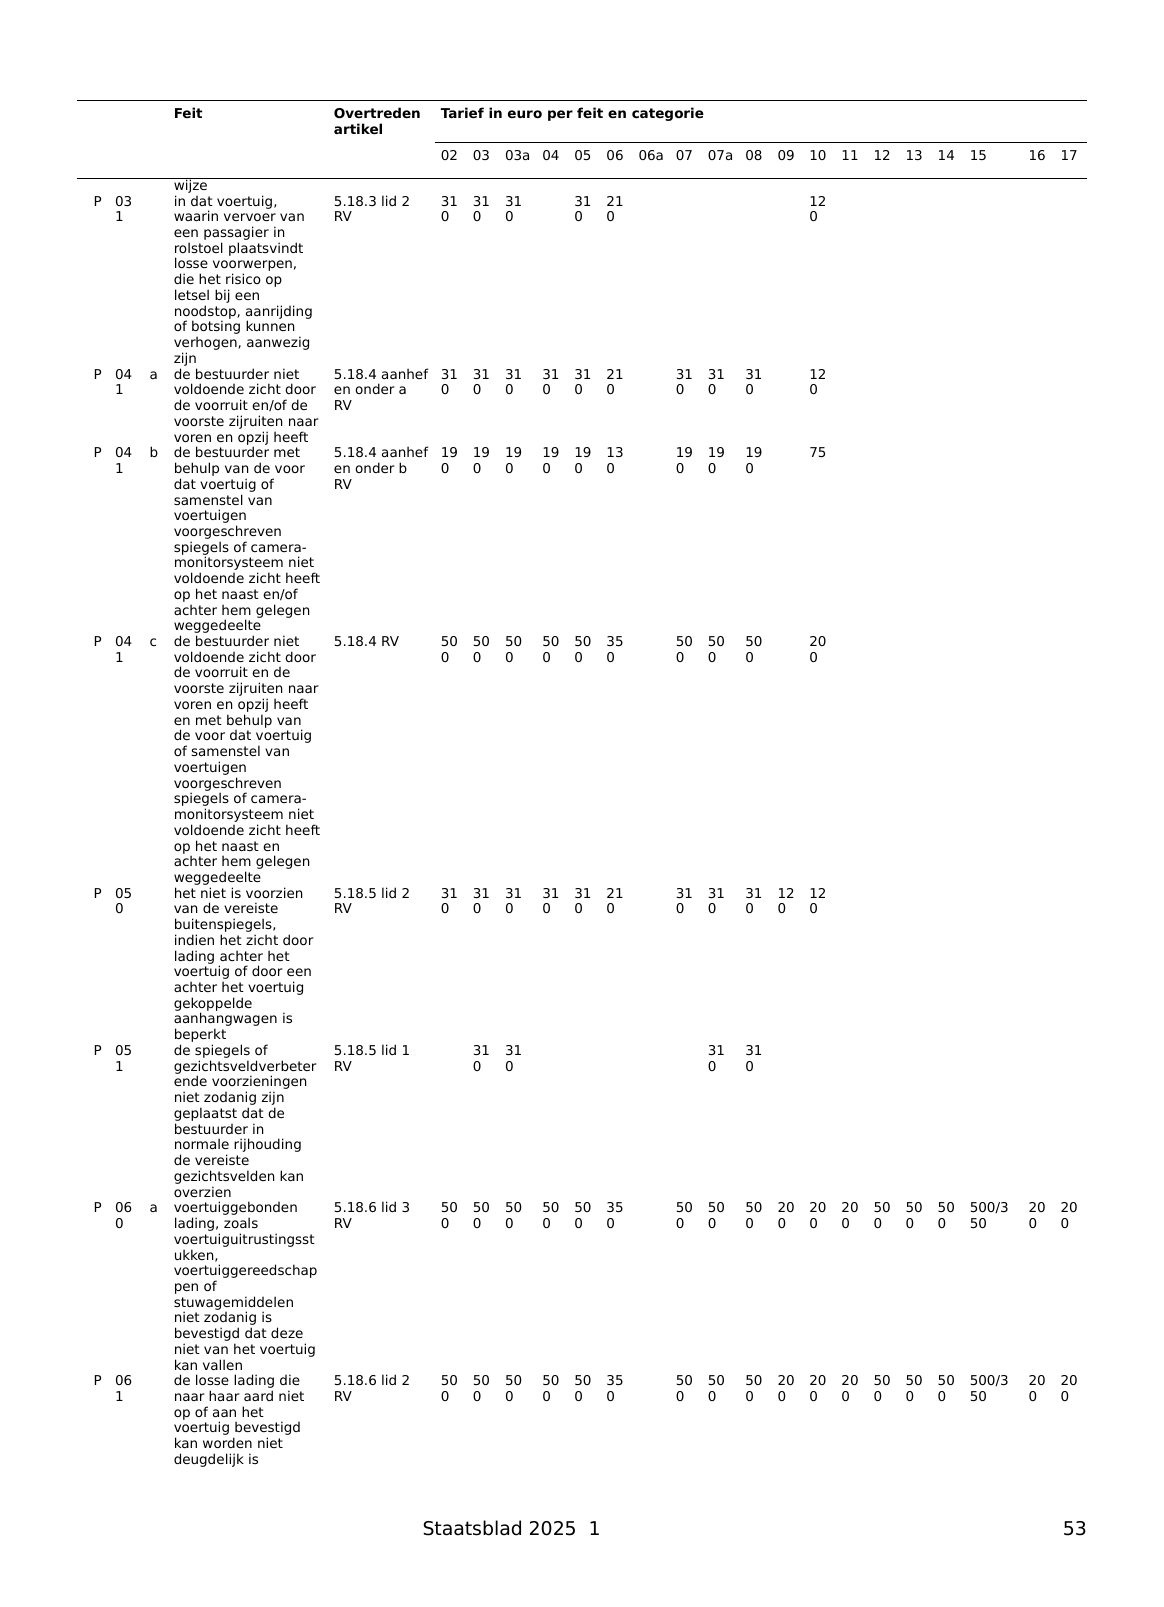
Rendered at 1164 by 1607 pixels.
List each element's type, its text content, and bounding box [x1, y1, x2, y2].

table_cell 500 [670, 1200, 702, 1373]
table_cell 200 [1054, 1200, 1087, 1373]
table_cell 5.18.4 aanhef en onder a RV [328, 366, 434, 445]
table_cell [771, 179, 803, 193]
table_cell 09 [771, 143, 803, 178]
table_cell 310 [702, 366, 739, 445]
table_cell 120 [803, 194, 835, 366]
table_cell 350 [600, 1200, 632, 1373]
table_cell 13 [899, 143, 931, 178]
table_cell 11 [835, 143, 867, 178]
table_cell [899, 1043, 931, 1200]
table_cell [702, 194, 739, 366]
table_cell P [88, 886, 109, 1043]
table_cell [568, 1043, 600, 1200]
table_cell 310 [499, 886, 536, 1043]
table_cell [835, 886, 867, 1043]
table_cell [632, 194, 670, 366]
table_cell 500/350 [964, 1373, 1022, 1467]
table_cell [964, 194, 1022, 366]
table_cell [632, 886, 670, 1043]
table_cell 310 [568, 194, 600, 366]
table_cell 310 [467, 1043, 499, 1200]
table_cell 190 [536, 445, 568, 634]
table_cell [632, 179, 670, 193]
table_cell [931, 634, 963, 886]
table_cell 200 [771, 1373, 803, 1467]
table_cell [1022, 634, 1054, 886]
table_cell 07 [670, 143, 702, 178]
table_cell 310 [536, 366, 568, 445]
table_cell [835, 634, 867, 886]
table_cell [835, 366, 867, 445]
table_cell [803, 179, 835, 193]
table_cell 120 [803, 366, 835, 445]
table_cell 130 [600, 445, 632, 634]
table_cell 500 [536, 1373, 568, 1467]
table_cell a [144, 1200, 162, 1373]
table_cell [632, 1373, 670, 1467]
table_cell [536, 179, 568, 193]
table_cell de bestuurder niet voldoende zicht door de voorruit en de voorste zijruiten naar voren en opzij heeft en met behulp van de voor dat voertuig of samenstel van voertuigen voorgeschreven spiegels of camera-monitorsysteem niet voldoende zicht heeft op het naast en achter hem gelegen weggedeelte [168, 634, 328, 886]
table_cell [77, 179, 82, 193]
table_cell [162, 1373, 167, 1467]
table_cell [771, 634, 803, 886]
table_cell 500 [899, 1200, 931, 1373]
table_cell 310 [536, 886, 568, 1043]
table_header Feit [168, 101, 328, 142]
table_cell 210 [600, 886, 632, 1043]
table_cell 200 [803, 1373, 835, 1467]
table_cell [82, 886, 87, 1043]
table_cell [771, 366, 803, 445]
table_cell P [88, 1200, 109, 1373]
table_cell [77, 142, 82, 178]
table_cell 15 [964, 143, 1022, 178]
table_cell [568, 179, 600, 193]
table_cell [964, 366, 1022, 445]
table_cell [964, 1043, 1022, 1200]
table_cell [632, 366, 670, 445]
table_cell 200 [803, 634, 835, 886]
table_cell 500 [702, 1200, 739, 1373]
table_cell 500 [499, 634, 536, 886]
table_cell 200 [1022, 1373, 1054, 1467]
table_cell 75 [803, 445, 835, 634]
table_cell [1054, 445, 1087, 634]
table_cell [803, 1043, 835, 1200]
table_header Tarief in euro per feit en categorie [435, 101, 1087, 142]
table_cell 310 [568, 886, 600, 1043]
table_cell [931, 366, 963, 445]
table_cell 190 [670, 445, 702, 634]
table_cell 500 [568, 1373, 600, 1467]
table_cell [536, 1043, 568, 1200]
table_cell 190 [568, 445, 600, 634]
table_cell 200 [1022, 1200, 1054, 1373]
table_cell 310 [435, 886, 467, 1043]
table_cell [536, 194, 568, 366]
table_cell [77, 1200, 82, 1373]
table_cell [82, 142, 87, 178]
table_cell [771, 445, 803, 634]
table_cell 350 [600, 634, 632, 886]
table_cell [82, 1373, 87, 1467]
table_cell [931, 1043, 963, 1200]
table_cell [1054, 179, 1087, 193]
table_cell [162, 1200, 167, 1373]
table_cell 500 [868, 1200, 899, 1373]
table_cell 500 [536, 1200, 568, 1373]
table_cell [899, 194, 931, 366]
table_cell [435, 1043, 467, 1200]
table_cell P [88, 366, 109, 445]
table_cell 500 [702, 634, 739, 886]
table_cell [82, 179, 87, 193]
table_cell [168, 142, 328, 178]
table_cell 17 [1054, 143, 1087, 178]
table_cell [771, 1043, 803, 1200]
table_cell [964, 886, 1022, 1043]
table_cell [144, 179, 162, 193]
table_cell de spiegels of gezichtsveldverbeterende voorzieningen niet zodanig zijn geplaatst dat de bestuurder in normale rijhouding de vereiste gezichtsvelden kan overzien [168, 1043, 328, 1200]
table_header [144, 101, 162, 142]
table_cell 061 [109, 1373, 143, 1467]
table_cell 200 [1054, 1373, 1087, 1467]
table_cell [499, 179, 536, 193]
table_cell 051 [109, 1043, 143, 1200]
table_cell 500 [739, 634, 771, 886]
table_cell 210 [600, 366, 632, 445]
table_cell 190 [467, 445, 499, 634]
table_cell 310 [467, 366, 499, 445]
table_cell 500 [499, 1373, 536, 1467]
table_cell [835, 1043, 867, 1200]
table_cell de bestuurder niet voldoende zicht door de voorruit en/of de voorste zijruiten naar voren en opzij heeft [168, 366, 328, 445]
table_cell [964, 445, 1022, 634]
table_cell P [88, 194, 109, 366]
table_cell c [144, 634, 162, 886]
table_header [88, 101, 109, 142]
table_cell [77, 1373, 82, 1467]
table_cell 310 [670, 886, 702, 1043]
table_cell [835, 194, 867, 366]
table_cell wijze [168, 179, 328, 193]
table_header [82, 101, 87, 142]
table_cell 14 [931, 143, 963, 178]
table_cell [899, 179, 931, 193]
table_cell [868, 194, 899, 366]
table_cell 310 [435, 366, 467, 445]
table_cell [82, 366, 87, 445]
table_header Overtreden artikel [328, 101, 434, 142]
table_cell 210 [600, 194, 632, 366]
table_cell [670, 194, 702, 366]
table_cell [162, 634, 167, 886]
table_cell 310 [467, 194, 499, 366]
table_cell 310 [499, 366, 536, 445]
table_cell 05 [568, 143, 600, 178]
table_cell 500 [931, 1373, 963, 1467]
table_cell [162, 445, 167, 634]
table_cell [82, 445, 87, 634]
table_cell 310 [499, 194, 536, 366]
table_cell [144, 194, 162, 366]
table_cell [931, 886, 963, 1043]
table_cell 10 [803, 143, 835, 178]
table_cell 500 [435, 1373, 467, 1467]
table_cell 500 [435, 1200, 467, 1373]
table_cell 060 [109, 1200, 143, 1373]
table_cell 12 [868, 143, 899, 178]
table_cell 190 [702, 445, 739, 634]
table_cell [868, 366, 899, 445]
table_cell 190 [435, 445, 467, 634]
table_cell [835, 179, 867, 193]
table_cell 02 [435, 143, 467, 178]
table_cell 190 [499, 445, 536, 634]
table_cell [467, 179, 499, 193]
table_cell [1022, 886, 1054, 1043]
table_cell P [88, 1373, 109, 1467]
table_cell het niet is voorzien van de vereiste buitenspiegels, indien het zicht door lading achter het voertuig of door een achter het voertuig gekoppelde aanhangwagen is beperkt [168, 886, 328, 1043]
table_cell 5.18.4 RV [328, 634, 434, 886]
table_cell [739, 179, 771, 193]
table_cell [899, 445, 931, 634]
table_cell [670, 1043, 702, 1200]
table_cell b [144, 445, 162, 634]
table_cell 03 [467, 143, 499, 178]
table_header [109, 101, 143, 142]
table_header [77, 101, 82, 142]
table_cell 031 [109, 194, 143, 366]
table_cell 310 [739, 1043, 771, 1200]
table_cell de bestuurder met behulp van de voor dat voertuig of samenstel van voertuigen voorgeschreven spiegels of camera-monitorsysteem niet voldoende zicht heeft op het naast en/of achter hem gelegen weggedeelte [168, 445, 328, 634]
table_cell [1054, 634, 1087, 886]
table_cell 5.18.3 lid 2 RV [328, 194, 434, 366]
table_cell 500 [467, 1373, 499, 1467]
table_cell [77, 1043, 82, 1200]
table_cell [931, 445, 963, 634]
table_cell 310 [467, 886, 499, 1043]
table_cell [1022, 366, 1054, 445]
table_cell [899, 634, 931, 886]
table_cell [77, 445, 82, 634]
table_cell 04 [536, 143, 568, 178]
table_cell 500 [739, 1373, 771, 1467]
table_cell a [144, 366, 162, 445]
table_cell 500 [568, 1200, 600, 1373]
table_cell 500 [467, 1200, 499, 1373]
table_cell in dat voertuig, waarin vervoer van een passagier in rolstoel plaatsvindt losse voorwerpen, die het risico op letsel bij een noodstop, aanrijding of botsing kunnen verhogen, aanwezig zijn [168, 194, 328, 366]
table_cell 500 [499, 1200, 536, 1373]
table_cell 07a [702, 143, 739, 178]
table_cell [1022, 194, 1054, 366]
table_cell [109, 142, 143, 178]
table_cell [632, 445, 670, 634]
table_cell [1054, 1043, 1087, 1200]
table_cell 041 [109, 366, 143, 445]
table_cell 200 [835, 1200, 867, 1373]
table_cell 350 [600, 1373, 632, 1467]
table_cell 5.18.5 lid 1 RV [328, 1043, 434, 1200]
table_cell voertuiggebonden lading, zoals voertuiguitrustingsstukken, voertuiggereedschappen of stuwagemiddelen niet zodanig is bevestigd dat deze niet van het voertuig kan vallen [168, 1200, 328, 1373]
table_cell 500 [467, 634, 499, 886]
table_cell 06a [632, 143, 670, 178]
table_cell 500 [899, 1373, 931, 1467]
table_cell P [88, 1043, 109, 1200]
table_cell 190 [739, 445, 771, 634]
table_cell 5.18.4 aanhef en onder b RV [328, 445, 434, 634]
table_cell 310 [702, 886, 739, 1043]
table_cell [702, 179, 739, 193]
table_cell [1054, 886, 1087, 1043]
table_cell [1022, 445, 1054, 634]
table_cell [144, 1043, 162, 1200]
table_cell 5.18.5 lid 2 RV [328, 886, 434, 1043]
table_cell [868, 634, 899, 886]
table_cell 050 [109, 886, 143, 1043]
table_cell [600, 179, 632, 193]
table_cell 06 [600, 143, 632, 178]
table_cell 120 [771, 886, 803, 1043]
table_cell 16 [1022, 143, 1054, 178]
table_cell [899, 886, 931, 1043]
table_cell 310 [739, 886, 771, 1043]
table_cell 500 [536, 634, 568, 886]
table_cell [162, 142, 167, 178]
table_cell [162, 886, 167, 1043]
table_cell 03a [499, 143, 536, 178]
table_cell [162, 179, 167, 193]
table_cell [899, 366, 931, 445]
table_cell [109, 179, 143, 193]
table_cell 310 [702, 1043, 739, 1200]
table_cell 041 [109, 445, 143, 634]
table_cell [144, 1373, 162, 1467]
table_cell [739, 194, 771, 366]
table_cell [77, 886, 82, 1043]
table_cell 500 [702, 1373, 739, 1467]
table_cell [77, 366, 82, 445]
table_cell 500 [931, 1200, 963, 1373]
table_cell 200 [771, 1200, 803, 1373]
table_cell [771, 194, 803, 366]
table_cell 500/350 [964, 1200, 1022, 1373]
table_cell [964, 634, 1022, 886]
table_cell [632, 1200, 670, 1373]
table_cell 310 [568, 366, 600, 445]
table_cell [82, 1200, 87, 1373]
table_cell [144, 142, 162, 178]
table_cell [835, 445, 867, 634]
table_cell 5.18.6 lid 2 RV [328, 1373, 434, 1467]
table_cell [328, 142, 434, 178]
table_cell [600, 1043, 632, 1200]
table_cell [328, 179, 434, 193]
table_cell 310 [670, 366, 702, 445]
table_cell [144, 886, 162, 1043]
table_cell [931, 179, 963, 193]
table_cell [82, 194, 87, 366]
table_cell [77, 194, 82, 366]
table_cell 500 [670, 1373, 702, 1467]
table_cell [162, 194, 167, 366]
table_cell [670, 179, 702, 193]
table_cell [162, 1043, 167, 1200]
table_cell [88, 179, 109, 193]
table_cell 5.18.6 lid 3 RV [328, 1200, 434, 1373]
table_cell [868, 179, 899, 193]
table_cell [162, 366, 167, 445]
table_cell [88, 142, 109, 178]
table_cell [868, 886, 899, 1043]
table_cell [435, 179, 467, 193]
table_cell [931, 194, 963, 366]
table_cell [82, 634, 87, 886]
table_cell 120 [803, 886, 835, 1043]
table_cell [964, 179, 1022, 193]
table_cell [82, 1043, 87, 1200]
table_cell 041 [109, 634, 143, 886]
table_cell 200 [803, 1200, 835, 1373]
table_cell [868, 445, 899, 634]
table_cell 500 [739, 1200, 771, 1373]
table_cell 310 [499, 1043, 536, 1200]
table_header [162, 101, 167, 142]
table_cell 500 [868, 1373, 899, 1467]
table_cell P [88, 634, 109, 886]
table_cell [77, 634, 82, 886]
table_cell [868, 1043, 899, 1200]
table_cell de losse lading die naar haar aard niet op of aan het voertuig bevestigd kan worden niet deugdelijk is [168, 1373, 328, 1467]
table_cell 500 [568, 634, 600, 886]
table_cell [1022, 1043, 1054, 1200]
table_cell [1054, 366, 1087, 445]
table_cell 310 [435, 194, 467, 366]
table_cell 08 [739, 143, 771, 178]
table_cell [1022, 179, 1054, 193]
table_cell 310 [739, 366, 771, 445]
table_cell [1054, 194, 1087, 366]
table_cell 200 [835, 1373, 867, 1467]
table_cell P [88, 445, 109, 634]
table_cell [632, 634, 670, 886]
table_cell [632, 1043, 670, 1200]
table_cell 500 [435, 634, 467, 886]
table_cell 500 [670, 634, 702, 886]
